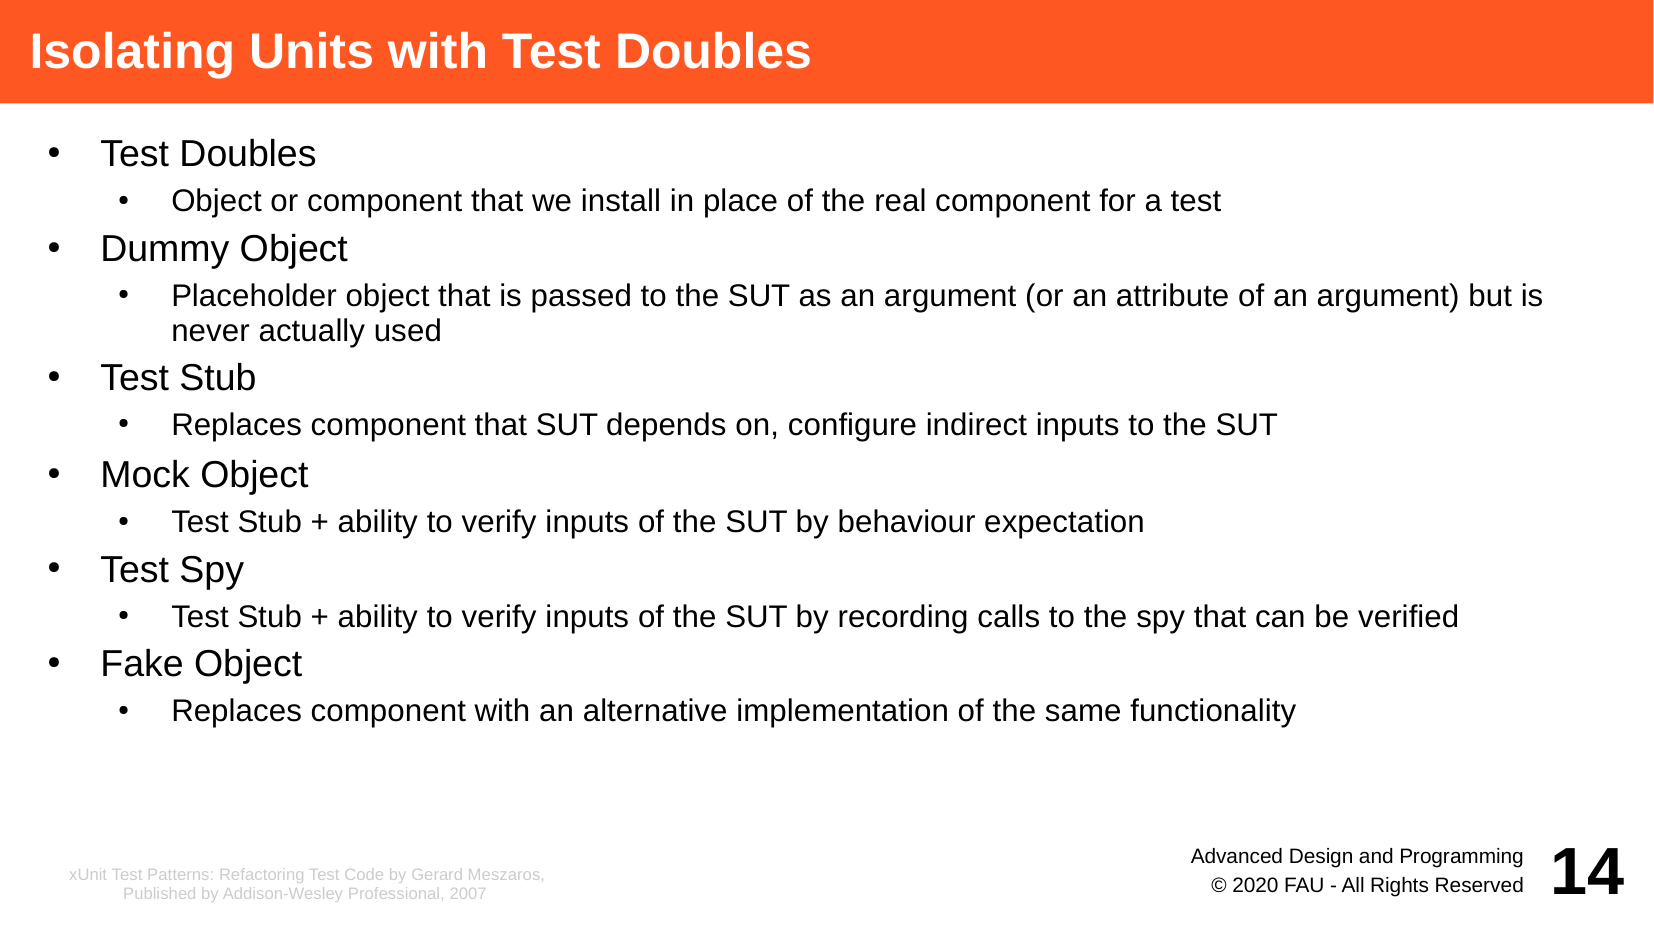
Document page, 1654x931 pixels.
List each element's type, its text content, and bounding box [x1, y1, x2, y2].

list Test Doubles Object or component that we install in place of the real component for a test Dummy Object Placeholder object that is passed to the SUT as an argument (or an attribute of an argument) but is never actually used Test Stub Replaces component that SUT depends on, configure indirect inputs to the SUT Mock Object Test Stub + ability to verify inputs of the SUT by behaviour expectation Test Spy Test Stub + ability to verify inputs of the SUT by recording calls to the spy that can be verified Fake Object Replaces component with an alternative implementation of the same functionality [29, 132, 1625, 813]
title Isolating Units with Test Doubles [0, 0, 1654, 104]
text_box xUnit Test Patterns: Refactoring Test Code by Gerard Meszaros, Published by Addison-Wesley Professional, 2007 [45, 853, 571, 916]
